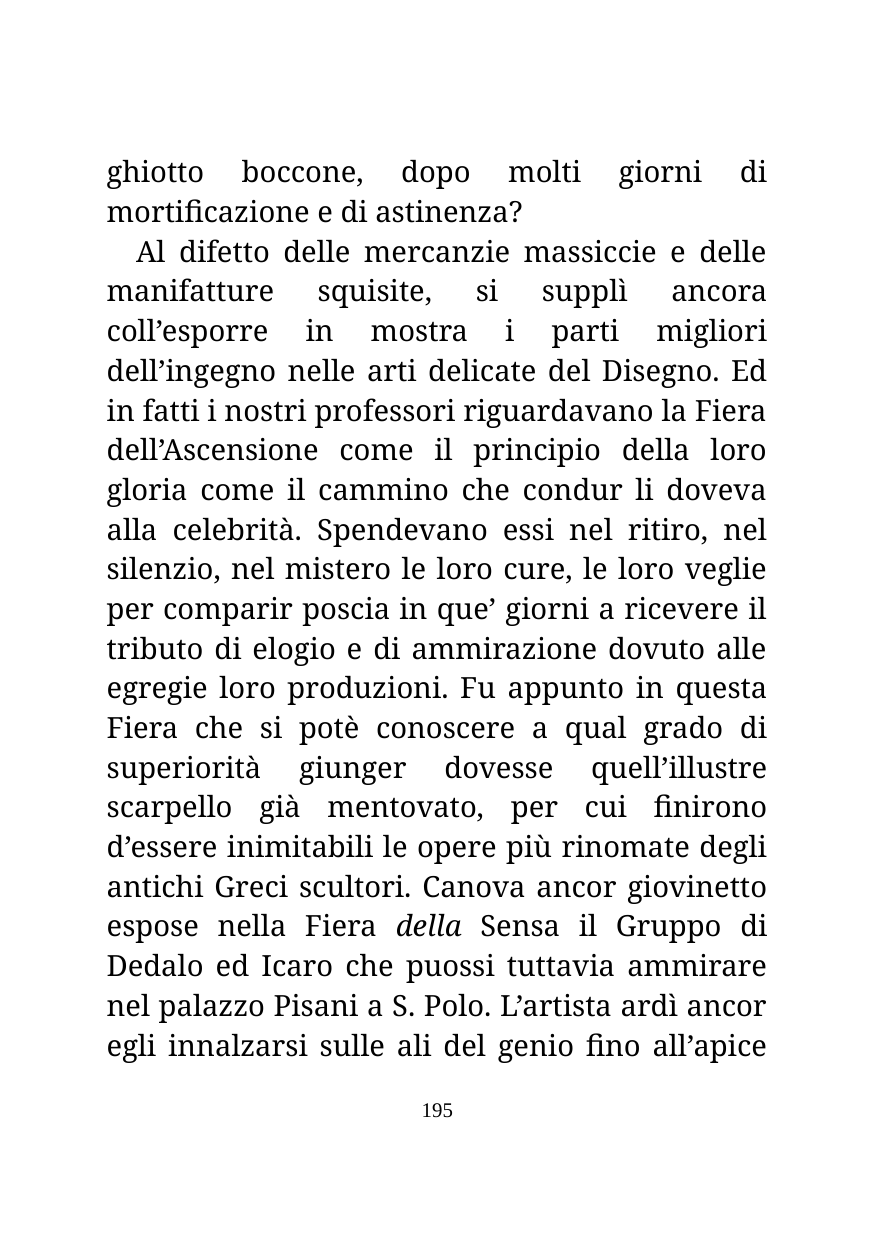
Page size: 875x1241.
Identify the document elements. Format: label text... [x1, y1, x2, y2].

text ghiotto boccone, dopo molti giorni di mortificazione e di astinenza? [106, 152, 768, 231]
text Al difetto delle mercanzie massiccie e delle manifatture squisite, si supplì ancora coll’esporre in mostra i parti migliori dell’ingegno nelle arti delicate del Disegno. Ed in fatti i nostri professori riguardavano la Fiera dell’Ascensione come il principio della loro gloria come il cammino che condur li doveva alla celebrità. Spendevano essi nel ritiro, nel silenzio, nel mistero le loro cure, le loro veglie per comparir poscia in que’ giorni a ricevere il tributo di elogio e di ammirazione dovuto alle egregie loro produzioni. Fu appunto in questa Fiera che si potè conoscere a qual grado di superiorità giunger dovesse quell’illustre scarpello già mentovato, per cui finirono d’essere inimitabili le opere più rinomate degli antichi Greci scultori. Canova ancor giovinetto espose nella Fiera della Sensa il Gruppo di Dedalo ed Icaro che puossi tuttavia ammirare nel palazzo Pisani a S. Polo. L’artista ardì ancor egli innalzarsi sulle ali del genio fino all’apice [106, 231, 768, 1064]
